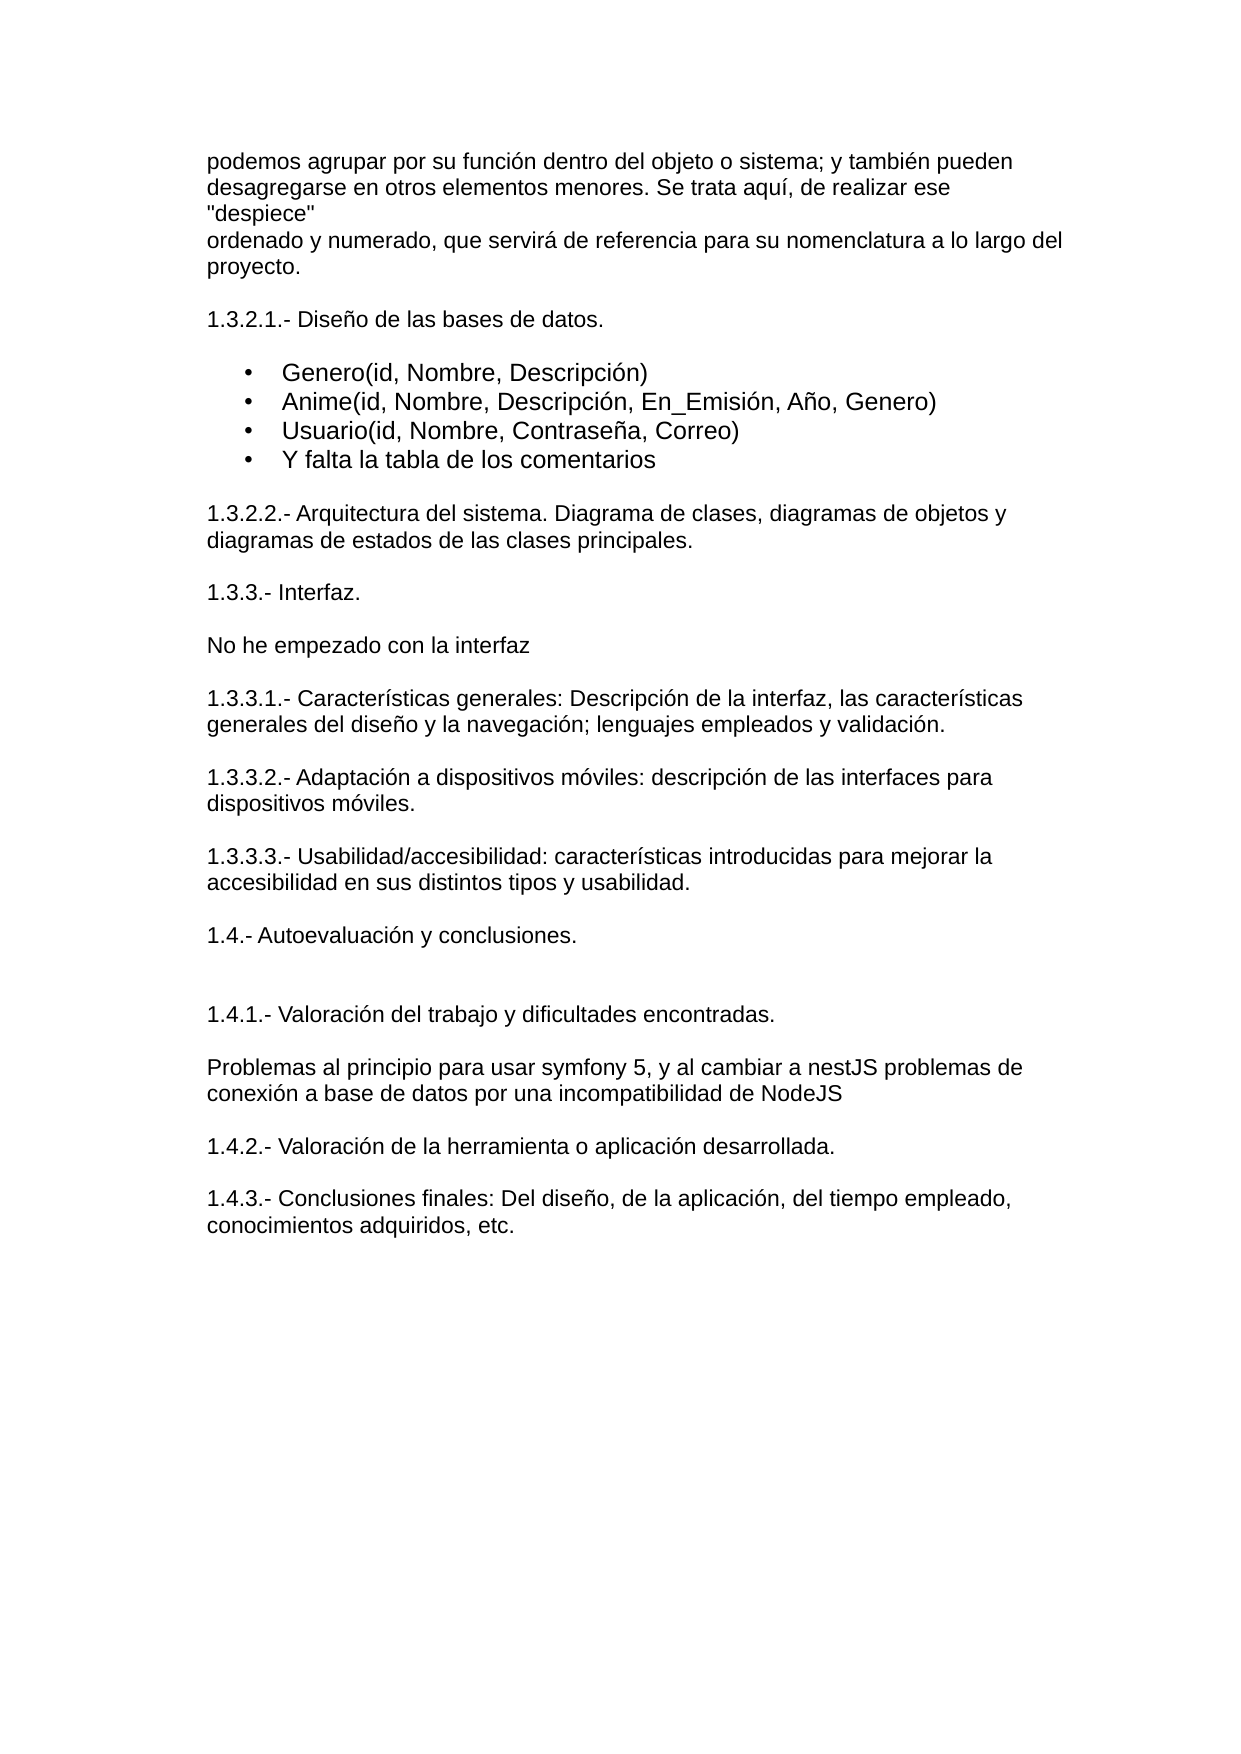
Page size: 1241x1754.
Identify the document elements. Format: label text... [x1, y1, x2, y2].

list Anime(id, Nombre, Descripción, En_Emisión, Año, Genero) [244, 387, 1063, 416]
text proyecto. [207, 253, 1063, 279]
text 1.3.3.3.- Usabilidad/accesibilidad: características introducidas para mejorar la [207, 843, 1063, 869]
text conocimientos adquiridos, etc. [207, 1212, 1063, 1238]
text 1.4.3.- Conclusiones finales: Del diseño, de la aplicación, del tiempo empleado, [207, 1185, 1063, 1212]
text 1.4.2.- Valoración de la herramienta o aplicación desarrollada. [207, 1133, 1063, 1159]
list Y falta la tabla de los comentarios [244, 445, 1063, 474]
text 1.3.2.2.- Arquitectura del sistema. Diagrama de clases, diagramas de objetos y [207, 500, 1063, 527]
text accesibilidad en sus distintos tipos y usabilidad. [207, 869, 1063, 896]
text 1.3.3.- Interfaz. [207, 579, 1063, 606]
list Usuario(id, Nombre, Contraseña, Correo) [244, 416, 1063, 445]
text 1.3.2.1.- Diseño de las bases de datos. [207, 306, 1063, 332]
text generales del diseño y la navegación; lenguajes empleados y validación. [207, 711, 1063, 737]
text Problemas al principio para usar symfony 5, y al cambiar a nestJS problemas de conexión a base de datos por una incompatibilidad de NodeJS [207, 1054, 1063, 1106]
text ordenado y numerado, que servirá de referencia para su nomenclatura a lo largo del [207, 227, 1063, 253]
text 1.4.1.- Valoración del trabajo y dificultades encontradas. [207, 1001, 1063, 1027]
text 1.3.3.2.- Adaptación a dispositivos móviles: descripción de las interfaces para [207, 764, 1063, 790]
text No he empezado con la interfaz [207, 632, 1063, 658]
text dispositivos móviles. [207, 790, 1063, 816]
text desagregarse en otros elementos menores. Se trata aquí, de realizar ese "despiece" [207, 174, 1063, 227]
text 1.4.- Autoevaluación y conclusiones. [207, 922, 1063, 948]
text podemos agrupar por su función dentro del objeto o sistema; y también pueden [207, 148, 1063, 174]
text diagramas de estados de las clases principales. [207, 527, 1063, 553]
text 1.3.3.1.- Características generales: Descripción de la interfaz, las características [207, 685, 1063, 711]
list Genero(id, Nombre, Descripción) [244, 358, 1063, 387]
